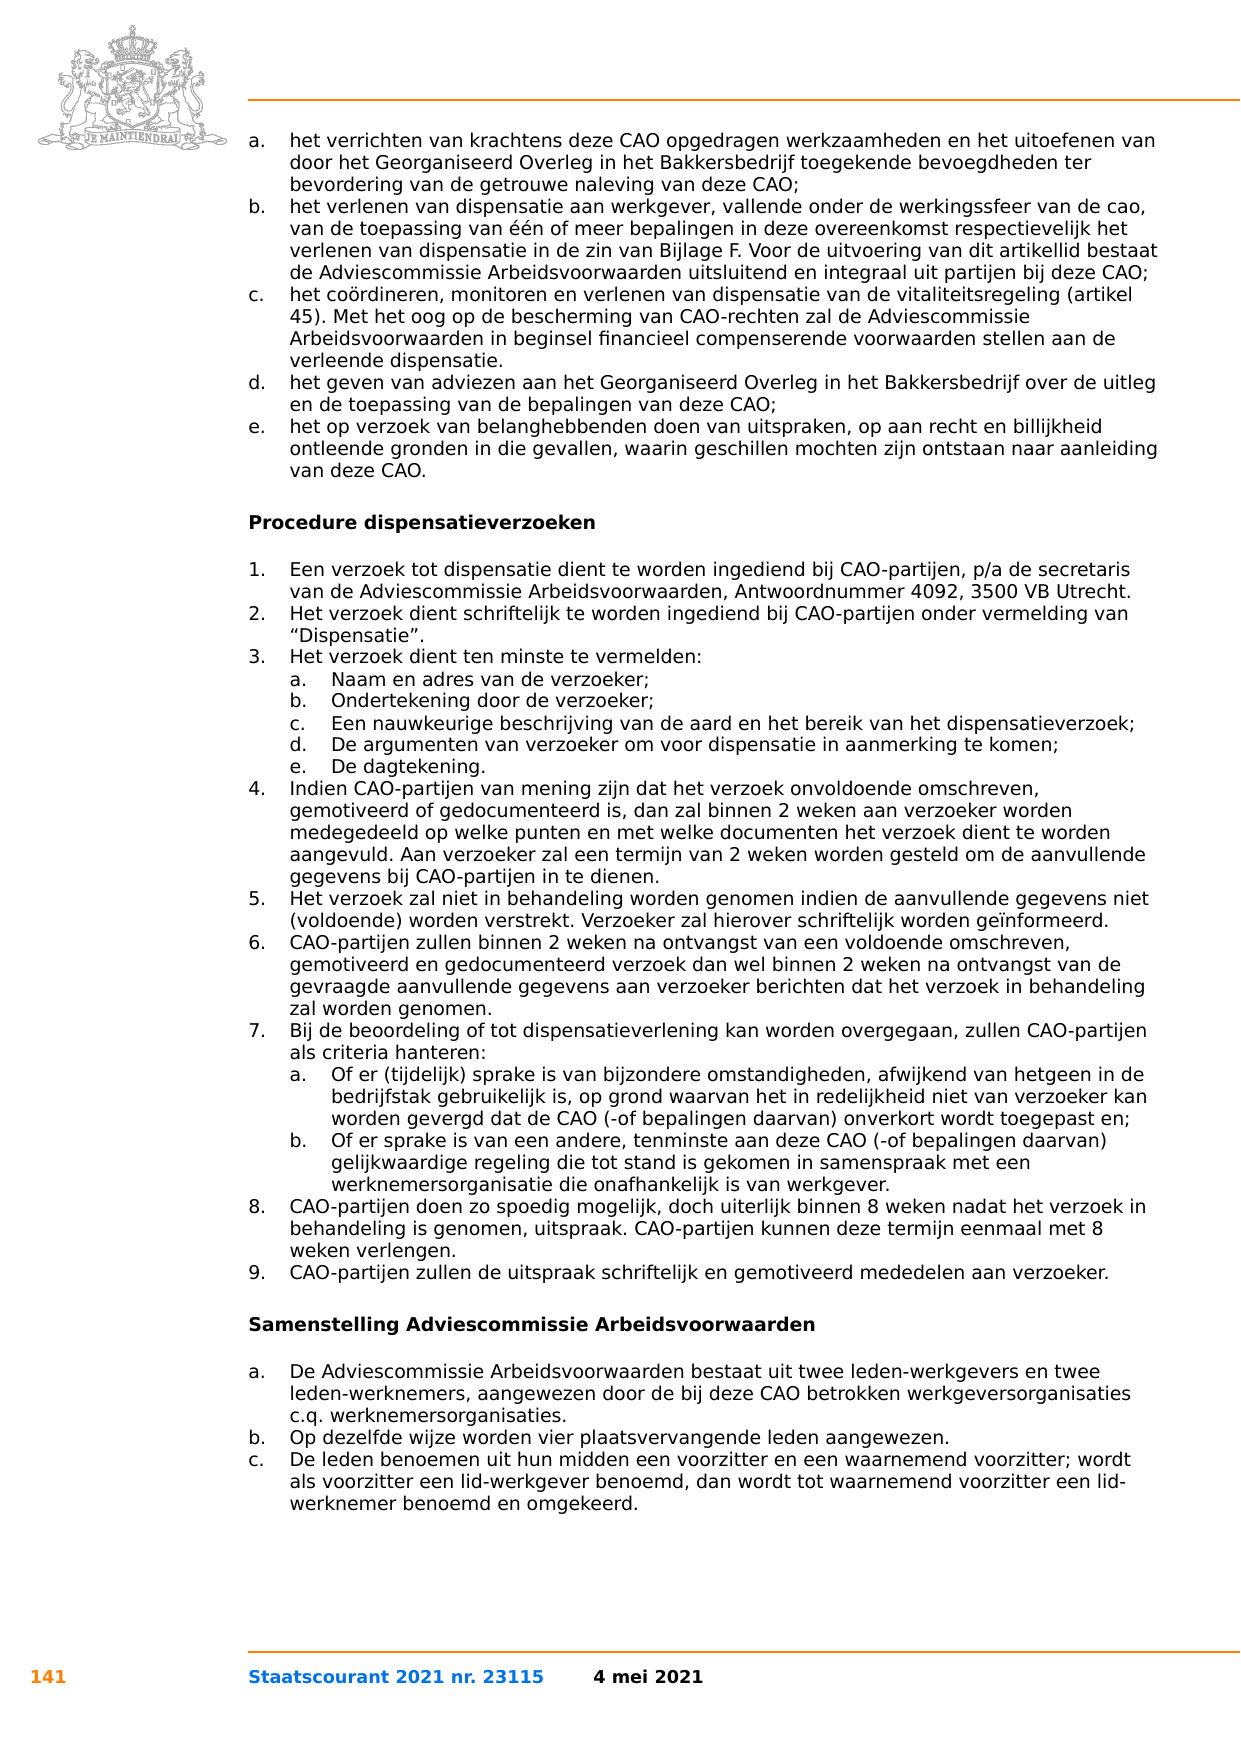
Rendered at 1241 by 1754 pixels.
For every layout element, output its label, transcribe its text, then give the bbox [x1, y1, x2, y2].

text d. De argumenten van verzoeker om voor dispensatie in aanmerking te komen; [289, 734, 1163, 756]
text b. Op dezelfde wijze worden vier plaatsvervangende leden aangewezen. [248, 1427, 1163, 1449]
subtitle Procedure dispensatieverzoeken [248, 512, 1163, 533]
picture [38, 25, 227, 150]
text c. Een nauwkeurige beschrijving van de aard en het bereik van het dispensatieverzoek; [289, 712, 1163, 734]
text e. De dagtekening. [289, 756, 1163, 778]
text a. Of er (tijdelijk) sprake is van bijzondere omstandigheden, afwijkend van hetgeen in de bedrijfstak gebruikelijk is, op grond waarvan het in redelijkheid niet van verzoeker kan worden gevergd dat de CAO (-of bepalingen daarvan) onverkort wordt toegepast en; [289, 1064, 1163, 1130]
text 6. CAO-partijen zullen binnen 2 weken na ontvangst van een voldoende omschreven, gemotiveerd en gedocumenteerd verzoek dan wel binnen 2 weken na ontvangst van de gevraagde aanvullende gegevens aan verzoeker berichten dat het verzoek in behandeling zal worden genomen. [248, 932, 1163, 1020]
text 9. CAO-partijen zullen de uitspraak schriftelijk en gemotiveerd mededelen aan verzoeker. [248, 1262, 1163, 1284]
text 1. Een verzoek tot dispensatie dient te worden ingediend bij CAO-partijen, p/a de secretaris van de Adviescommissie Arbeidsvoorwaarden, Antwoordnummer 4092, 3500 VB Utrecht. [248, 558, 1163, 602]
text b. het verlenen van dispensatie aan werkgever, vallende onder de werkingssfeer van de cao, van de toepassing van één of meer bepalingen in deze overeenkomst respectievelijk het verlenen van dispensatie in de zin van Bijlage F. Voor de uitvoering van dit artikellid bestaat de Adviescommissie Arbeidsvoorwaarden uitsluitend en integraal uit partijen bij deze CAO; [248, 196, 1163, 284]
text 8. CAO-partijen doen zo spoedig mogelijk, doch uiterlijk binnen 8 weken nadat het verzoek in behandeling is genomen, uitspraak. CAO-partijen kunnen deze termijn eenmaal met 8 weken verlengen. [248, 1196, 1163, 1262]
text c. het coördineren, monitoren en verlenen van dispensatie van de vitaliteitsregeling (artikel 45). Met het oog op de bescherming van CAO-rechten zal de Adviescommissie Arbeidsvoorwaarden in beginsel financieel compenserende voorwaarden stellen aan de verleende dispensatie. [248, 284, 1163, 372]
text 2. Het verzoek dient schriftelijk te worden ingediend bij CAO-partijen onder vermelding van “Dispensatie”. [248, 602, 1163, 646]
text b. Ondertekening door de verzoeker; [289, 690, 1163, 712]
text 3. Het verzoek dient ten minste te vermelden: [248, 646, 1163, 668]
text a. De Adviescommissie Arbeidsvoorwaarden bestaat uit twee leden-werkgevers en twee leden-werknemers, aangewezen door de bij deze CAO betrokken werkgeversorganisaties c.q. werknemersorganisaties. [248, 1361, 1163, 1427]
subtitle Samenstelling Adviescommissie Arbeidsvoorwaarden [248, 1314, 1163, 1336]
text a. het verrichten van krachtens deze CAO opgedragen werkzaamheden en het uitoefenen van door het Georganiseerd Overleg in het Bakkersbedrijf toegekende bevoegdheden ter bevordering van de getrouwe naleving van deze CAO; [248, 130, 1163, 196]
text 4. Indien CAO-partijen van mening zijn dat het verzoek onvoldoende omschreven, gemotiveerd of gedocumenteerd is, dan zal binnen 2 weken aan verzoeker worden medegedeeld op welke punten en met welke documenten het verzoek dient te worden aangevuld. Aan verzoeker zal een termijn van 2 weken worden gesteld om de aanvullende gegevens bij CAO-partijen in te dienen. [248, 778, 1163, 888]
text a. Naam en adres van de verzoeker; [289, 668, 1163, 690]
text d. het geven van adviezen aan het Georganiseerd Overleg in het Bakkersbedrijf over de uitleg en de toepassing van de bepalingen van deze CAO; [248, 372, 1163, 416]
text c. De leden benoemen uit hun midden een voorzitter en een waarnemend voorzitter; wordt als voorzitter een lid-werkgever benoemd, dan wordt tot waarnemend voorzitter een lid-werknemer benoemd en omgekeerd. [248, 1449, 1163, 1515]
text e. het op verzoek van belanghebbenden doen van uitspraken, op aan recht en billijkheid ontleende gronden in die gevallen, waarin geschillen mochten zijn ontstaan naar aanleiding van deze CAO. [248, 416, 1163, 482]
text b. Of er sprake is van een andere, tenminste aan deze CAO (-of bepalingen daarvan) gelijkwaardige regeling die tot stand is gekomen in samenspraak met een werknemersorganisatie die onafhankelijk is van werkgever. [289, 1130, 1163, 1196]
text 7. Bij de beoordeling of tot dispensatieverlening kan worden overgegaan, zullen CAO-partijen als criteria hanteren: [248, 1020, 1163, 1064]
text 5. Het verzoek zal niet in behandeling worden genomen indien de aanvullende gegevens niet (voldoende) worden verstrekt. Verzoeker zal hierover schriftelijk worden geïnformeerd. [248, 888, 1163, 932]
